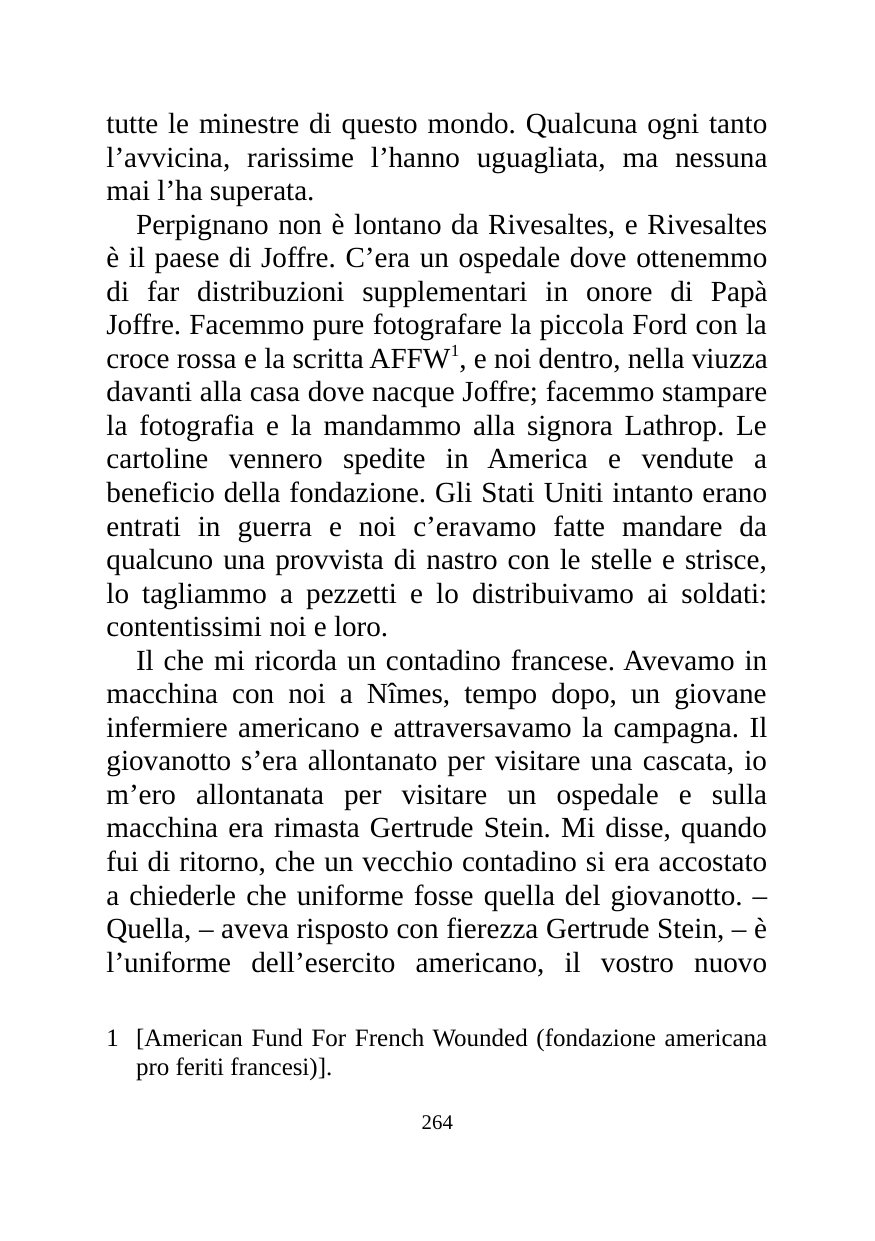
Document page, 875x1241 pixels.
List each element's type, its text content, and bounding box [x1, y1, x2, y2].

text tutte le minestre di questo mondo. Qualcuna ogni tanto l’avvicina, rarissime l’hanno uguagliata, ma nessuna mai l’ha superata. [106, 106, 768, 207]
text Perpignano non è lontano da Rivesaltes, e Rivesaltes è il paese di Joffre. C’era un ospedale dove ottenemmo di far distribuzioni supplementari in onore di Papà Joffre. Facemmo pure fotografare la piccola Ford con la croce rossa e la scritta AFFW, e noi dentro, nella viuzza davanti alla casa dove nacque Joffre; facemmo stampare la fotografia e la mandammo alla signora Lathrop. Le cartoline vennero spedite in America e vendute a beneficio della fondazione. Gli Stati Uniti intanto erano entrati in guerra e noi c’eravamo fatte mandare da qualcuno una provvista di nastro con le stelle e strisce, lo tagliammo a pezzetti e lo distribuivamo ai soldati: contentissimi noi e loro. [106, 207, 768, 643]
text Il che mi ricorda un contadino francese. Avevamo in macchina con noi a Nîmes, tempo dopo, un giovane infermiere americano e attraversavamo la campagna. Il giovanotto s’era allontanato per visitare una cascata, io m’ero allontanata per visitare un ospedale e sulla macchina era rimasta Gertrude Stein. Mi disse, quando fui di ritorno, che un vecchio contadino si era accostato a chiederle che uniforme fosse quella del giovanotto. – Quella, – aveva risposto con fierezza Gertrude Stein, – è l’uniforme dell’esercito americano, il vostro nuovo [106, 643, 768, 978]
text [American Fund For French Wounded (fondazione americana pro feriti francesi)]. [106, 1023, 768, 1080]
